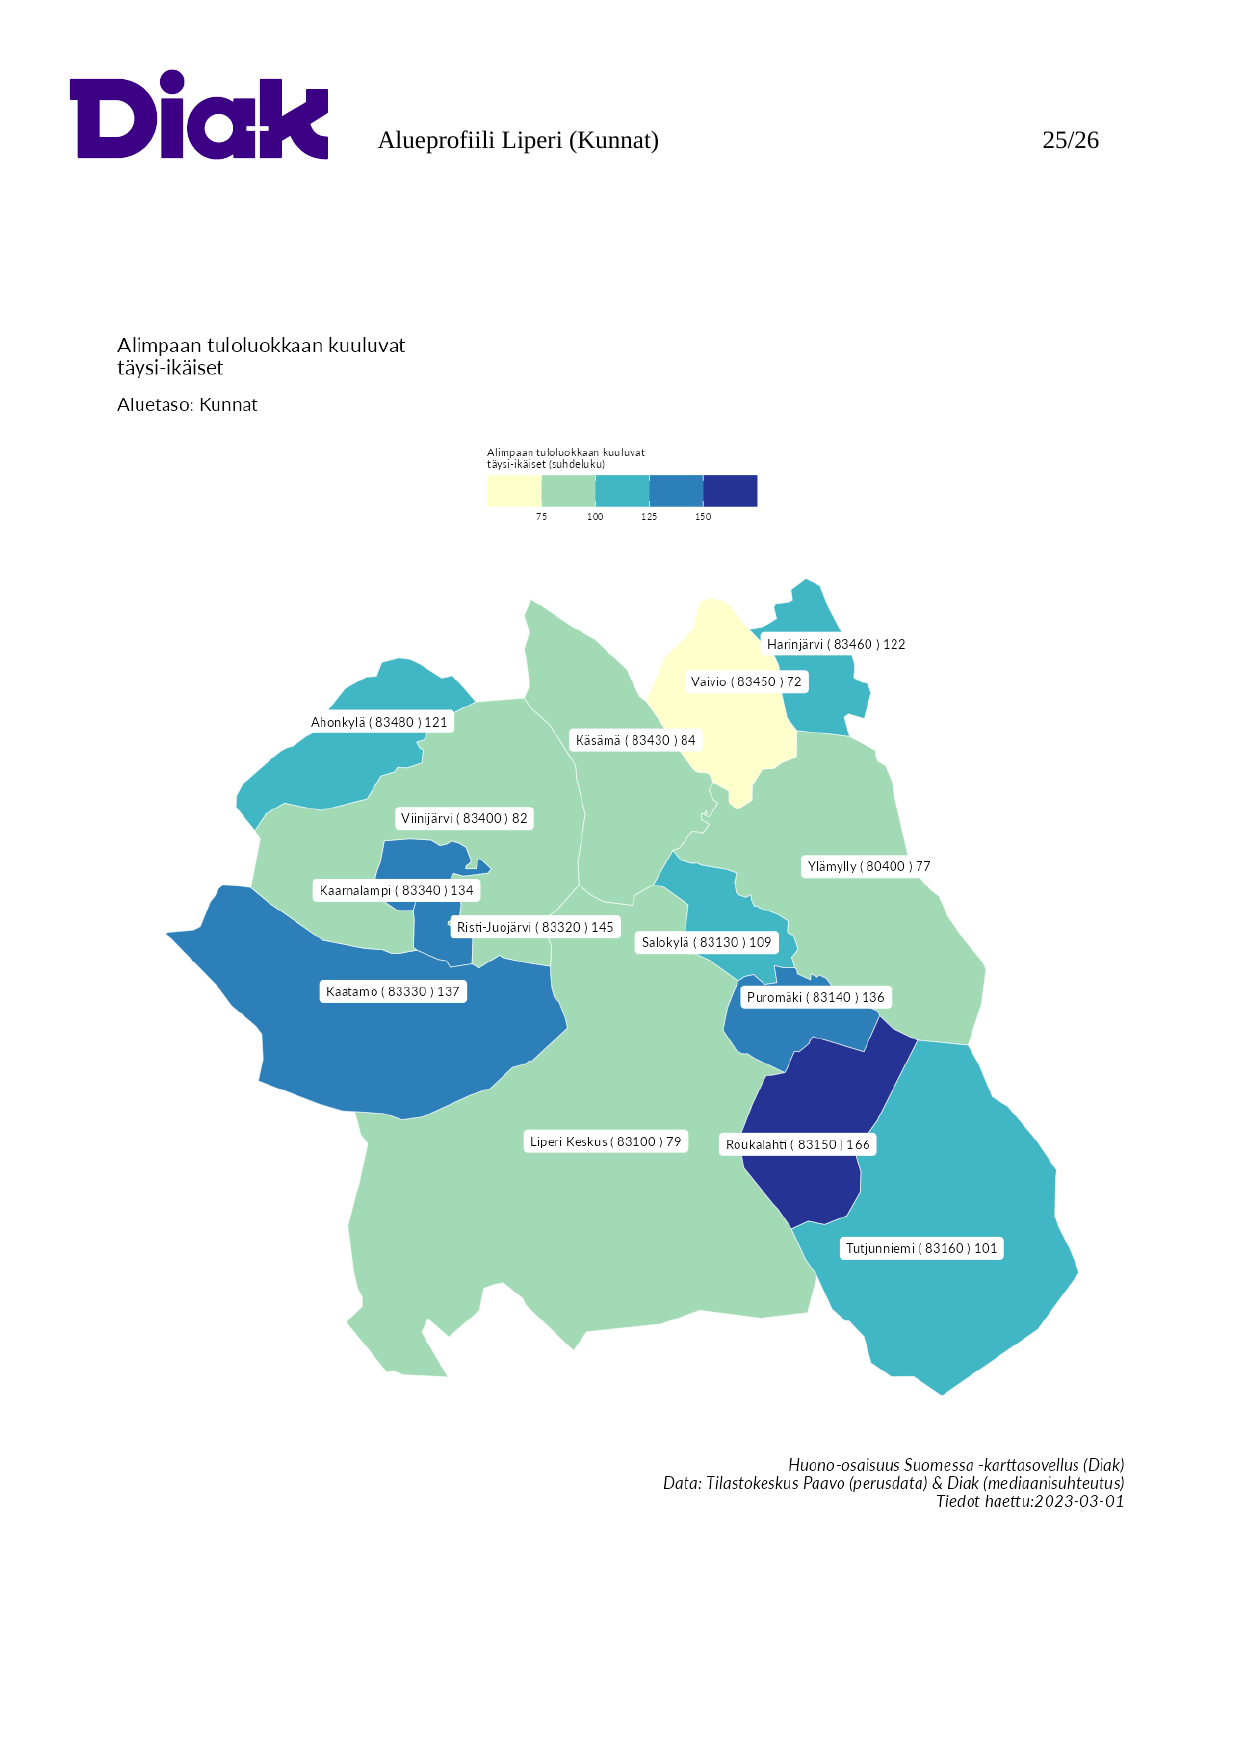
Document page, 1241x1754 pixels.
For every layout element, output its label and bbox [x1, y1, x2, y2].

picture [61, 196, 1179, 1651]
